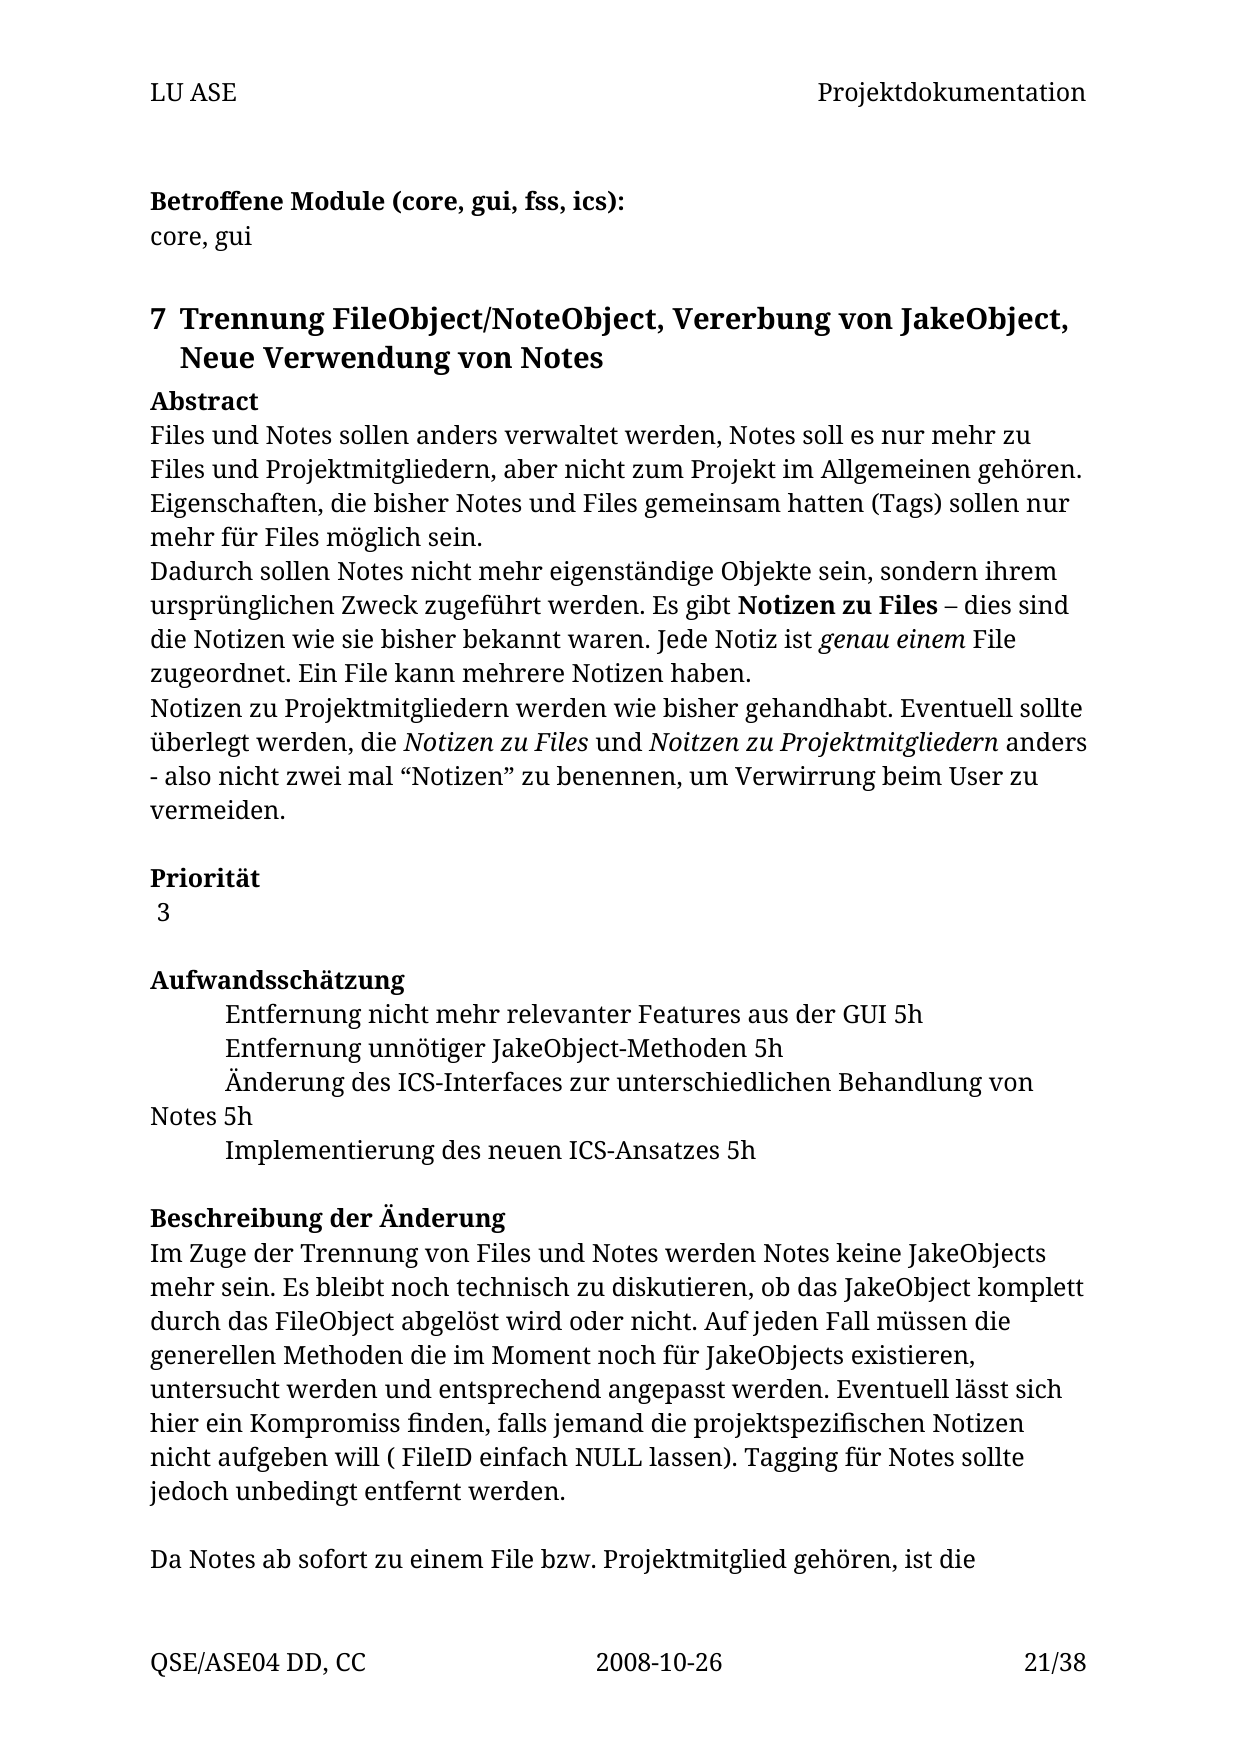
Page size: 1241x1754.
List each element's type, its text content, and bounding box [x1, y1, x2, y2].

text Aufwandsschätzung [150, 929, 1090, 997]
text Änderung des ICS-Interfaces zur unterschiedlichen Behandlung von Notes 5h [150, 1065, 1090, 1133]
text Im Zuge der Trennung von Files und Notes werden Notes keine JakeObjects mehr sein. Es bleibt noch technisch zu diskutieren, ob das JakeObject komplett durch das FileObject abgelöst wird oder nicht. Auf jeden Fall müssen die generellen Methoden die im Moment noch für JakeObjects existieren, untersucht werden und entsprechend angepasst werden. Eventuell lässt sich hier ein Kompromiss finden, falls jemand die projektspezifischen Notizen nicht aufgeben will ( FileID einfach NULL lassen). Tagging für Notes sollte jedoch unbedingt entfernt werden. [150, 1235, 1090, 1508]
text Betroffene Module (core, gui, fss, ics): [150, 184, 1090, 218]
text Abstract [150, 384, 1090, 418]
text Da Notes ab sofort zu einem File bzw. Projektmitglied gehören, ist die [150, 1542, 1090, 1576]
text 3 [150, 894, 1090, 929]
text Implementierung des neuen ICS-Ansatzes 5h [150, 1133, 1090, 1167]
text core, gui [150, 218, 1090, 252]
text Entfernung unnötiger JakeObject-Methoden 5h [150, 1031, 1090, 1065]
text Beschreibung der Änderung [150, 1201, 1090, 1235]
text Priorität [150, 861, 1090, 894]
text Entfernung nicht mehr relevanter Features aus der GUI 5h [150, 997, 1090, 1031]
text Files und Notes sollen anders verwaltet werden, Notes soll es nur mehr zu Files und Projektmitgliedern, aber nicht zum Projekt im Allgemeinen gehören. Eigenschaften, die bisher Notes und Files gemeinsam hatten (Tags) sollen nur mehr für Files möglich sein. [150, 418, 1090, 554]
text Dadurch sollen Notes nicht mehr eigenständige Objekte sein, sondern ihrem ursprünglichen Zweck zugeführt werden. Es gibt Notizen zu Files – dies sind die Notizen wie sie bisher bekannt waren. Jede Notiz ist genau einem File zugeordnet. Ein File kann mehrere Notizen haben. [150, 554, 1090, 690]
subtitle Trennung FileObject/NoteObject, Vererbung von JakeObject, Neue Verwendung von Notes [150, 298, 1090, 377]
text Notizen zu Projektmitgliedern werden wie bisher gehandhabt. Eventuell sollte überlegt werden, die Notizen zu Files und Noitzen zu Projektmitgliedern anders - also nicht zwei mal “Notizen” zu benennen, um Verwirrung beim User zu vermeiden. [150, 690, 1090, 826]
